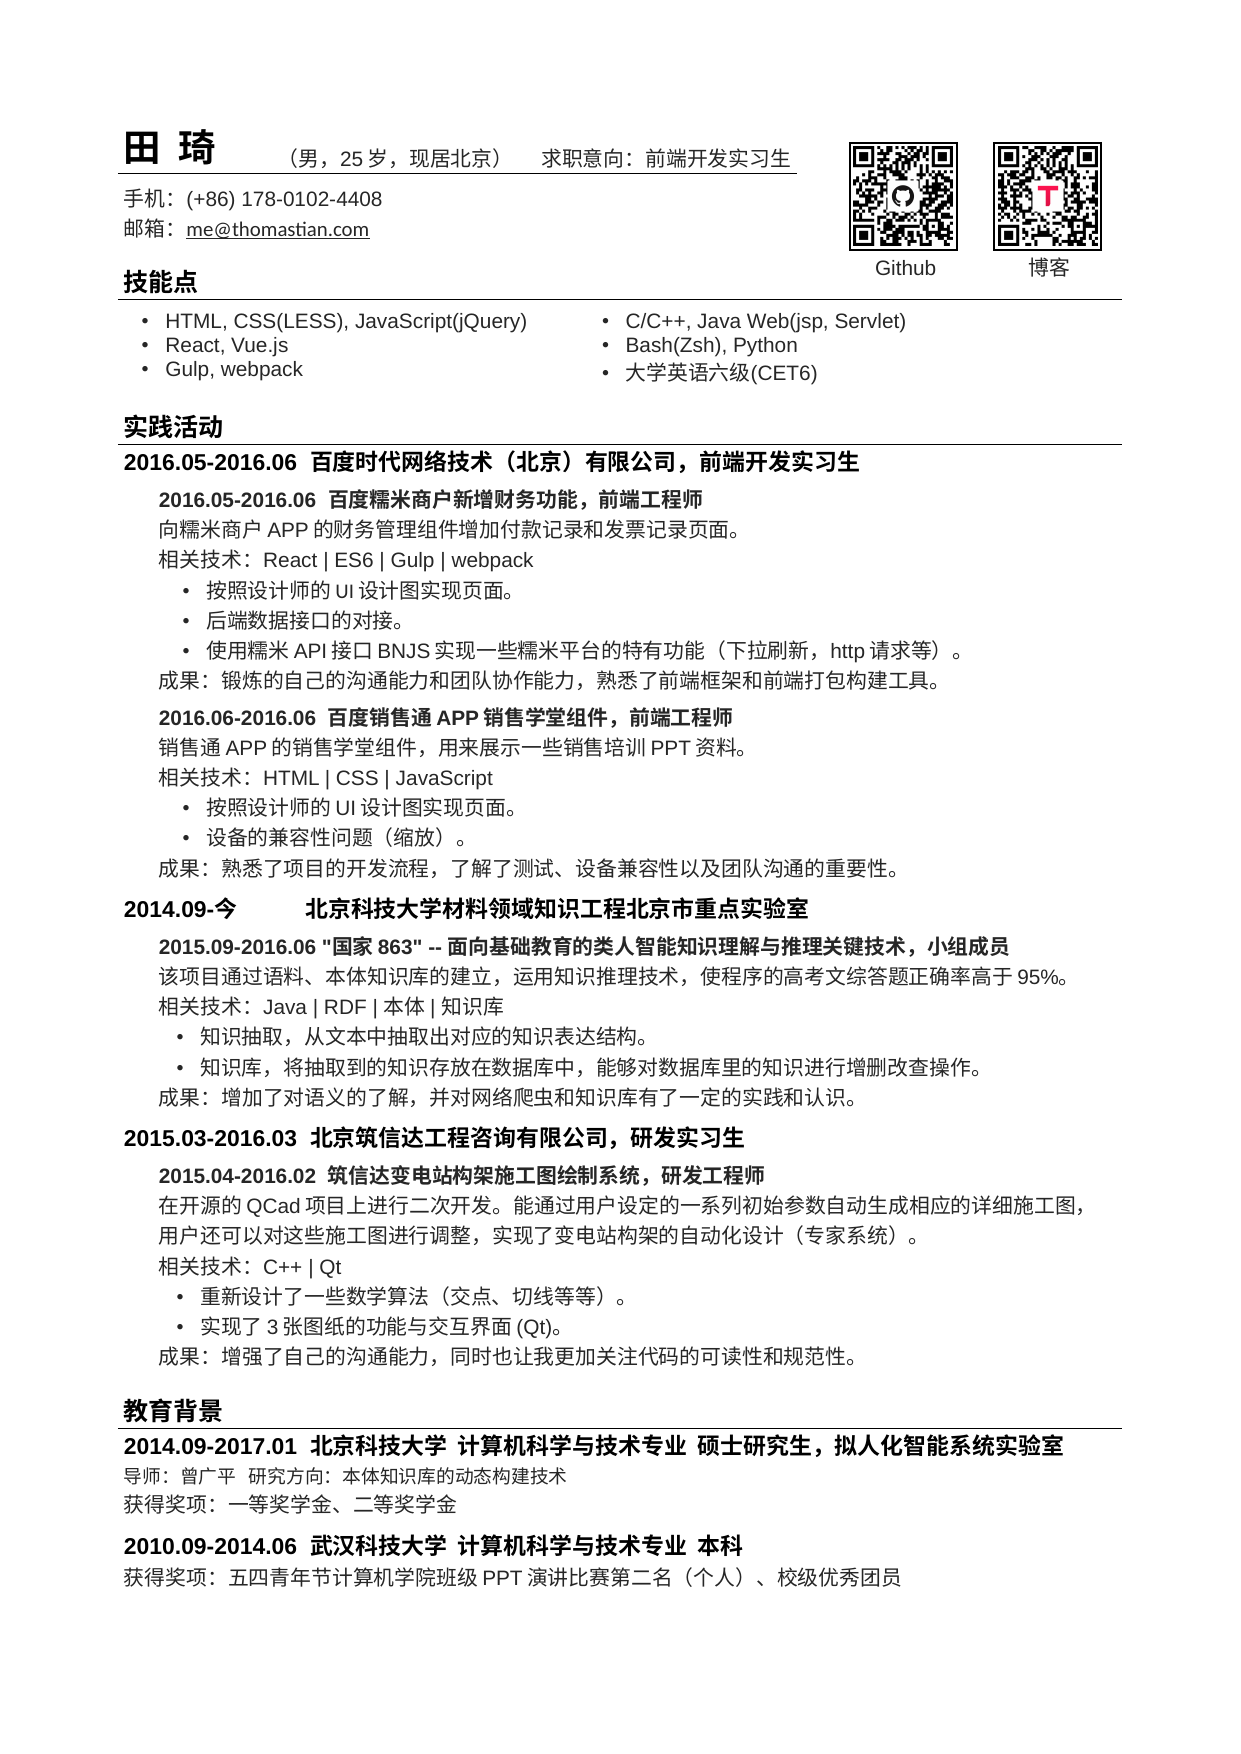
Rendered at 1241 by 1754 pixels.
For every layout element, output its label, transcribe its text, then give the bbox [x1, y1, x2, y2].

table_cell 在开源的QCad项目上进行二次开发。能通过用户设定的一系列初始参数自动生成相应的详细施工图，用户还可以对这些施工图进行调整，实现了变电站构架的自动化设计（专家系统）。 相关技术：C++ | Qt 重新设计了一些数学算法（交点、切线等等）。 实现了3张图纸的功能与交互界面 (Qt)。 成果：增强了自己的沟通能力，同时也让我更加关注代码的可读性和规范性。 [153, 1190, 1122, 1379]
table_cell 实践活动 [118, 396, 1122, 444]
table_cell 技能点 [118, 251, 833, 299]
table_cell 2014.09-今 北京科技大学材料领域知识工程北京市重点实验室 [118, 891, 1122, 924]
table_cell 2015.03-2016.03 北京筑信达工程咨询有限公司，研发实习生 [118, 1120, 1122, 1153]
table_cell 该项目通过语料、本体知识库的建立，运用知识推理技术，使程序的高考文综答题正确率高于95%。 相关技术：Java | RDF | 本体 | 知识库 知识抽取，从文本中抽取出对应的知识表达结构。 知识库，将抽取到的知识存放在数据库中，能够对数据库里的知识进行增删改查操作。 成果：增加了对语义的了解，并对网络爬虫和知识库有了一定的实践和认识。 [153, 960, 1122, 1120]
table_cell 教育背景 [118, 1380, 1122, 1428]
picture [995, 144, 1100, 249]
table_cell [118, 695, 153, 891]
table_cell 导师：曾广平 研究方向：本体知识库的动态构建技术 获得奖项：一等奖学金、二等奖学金 [118, 1461, 1122, 1528]
table_cell 2016.05-2016.06 百度时代网络技术（北京）有限公司，前端开发实习生 [118, 445, 1122, 477]
table_cell [118, 478, 153, 695]
table_header [797, 118, 833, 172]
table_cell [118, 924, 153, 1120]
table_cell HTML, CSS(LESS), JavaScript(jQuery) React, Vue.js Gulp, webpack [118, 300, 578, 396]
picture [851, 144, 956, 249]
table_cell 2014.09-2017.01 北京科技大学 计算机科学与技术专业 硕士研究生，拟人化智能系统实验室 [118, 1429, 1122, 1461]
table_header （男，25岁，现居北京） 求职意向：前端开发实习生 [260, 118, 797, 172]
table_cell 2016.06-2016.06 百度销售通APP销售学堂组件，前端工程师 [153, 695, 1122, 731]
table_cell 手机：(+86) 178-0102-4408 邮箱：me@thomastian.com [118, 173, 833, 251]
table_cell [118, 1153, 153, 1379]
table_cell 2015.09-2016.06 "国家863" -- 面向基础教育的类人智能知识理解与推理关键技术，小组成员 [153, 924, 1122, 960]
table_cell 2015.04-2016.02 筑信达变电站构架施工图绘制系统，研发工程师 [153, 1153, 1122, 1189]
table_cell 向糯米商户APP的财务管理组件增加付款记录和发票记录页面。 相关技术：React | ES6 | Gulp | webpack 按照设计师的UI设计图实现页面。 后端数据接口的对接。 使用糯米API接口BNJS实现一些糯米平台的特有功能（下拉刷新，http请求等）。 成果：锻炼的自己的沟通能力和团队协作能力，熟悉了前端框架和前端打包构建工具。 [153, 514, 1122, 695]
table_cell C/C++, Java Web(jsp, Servlet) Bash(Zsh), Python 大学英语六级(CET6) [578, 300, 1122, 396]
table_cell 2016.05-2016.06 百度糯米商户新增财务功能，前端工程师 [153, 478, 1122, 513]
table_cell 2010.09-2014.06 武汉科技大学 计算机科学与技术专业 本科 [118, 1528, 1122, 1561]
table_header [833, 118, 973, 251]
table_cell 获得奖项：五四青年节计算机学院班级PPT演讲比赛第二名（个人）、校级优秀团员 [118, 1561, 1122, 1591]
table_cell Github 博客 [833, 251, 1122, 299]
table_cell 销售通APP的销售学堂组件，用来展示一些销售培训PPT资料。 相关技术：HTML | CSS | JavaScript 按照设计师的UI设计图实现页面。 设备的兼容性问题（缩放）。 成果：熟悉了项目的开发流程，了解了测试、设备兼容性以及团队沟通的重要性。 [153, 731, 1122, 891]
table_header 田琦 [118, 118, 260, 172]
table_header [974, 118, 1122, 251]
